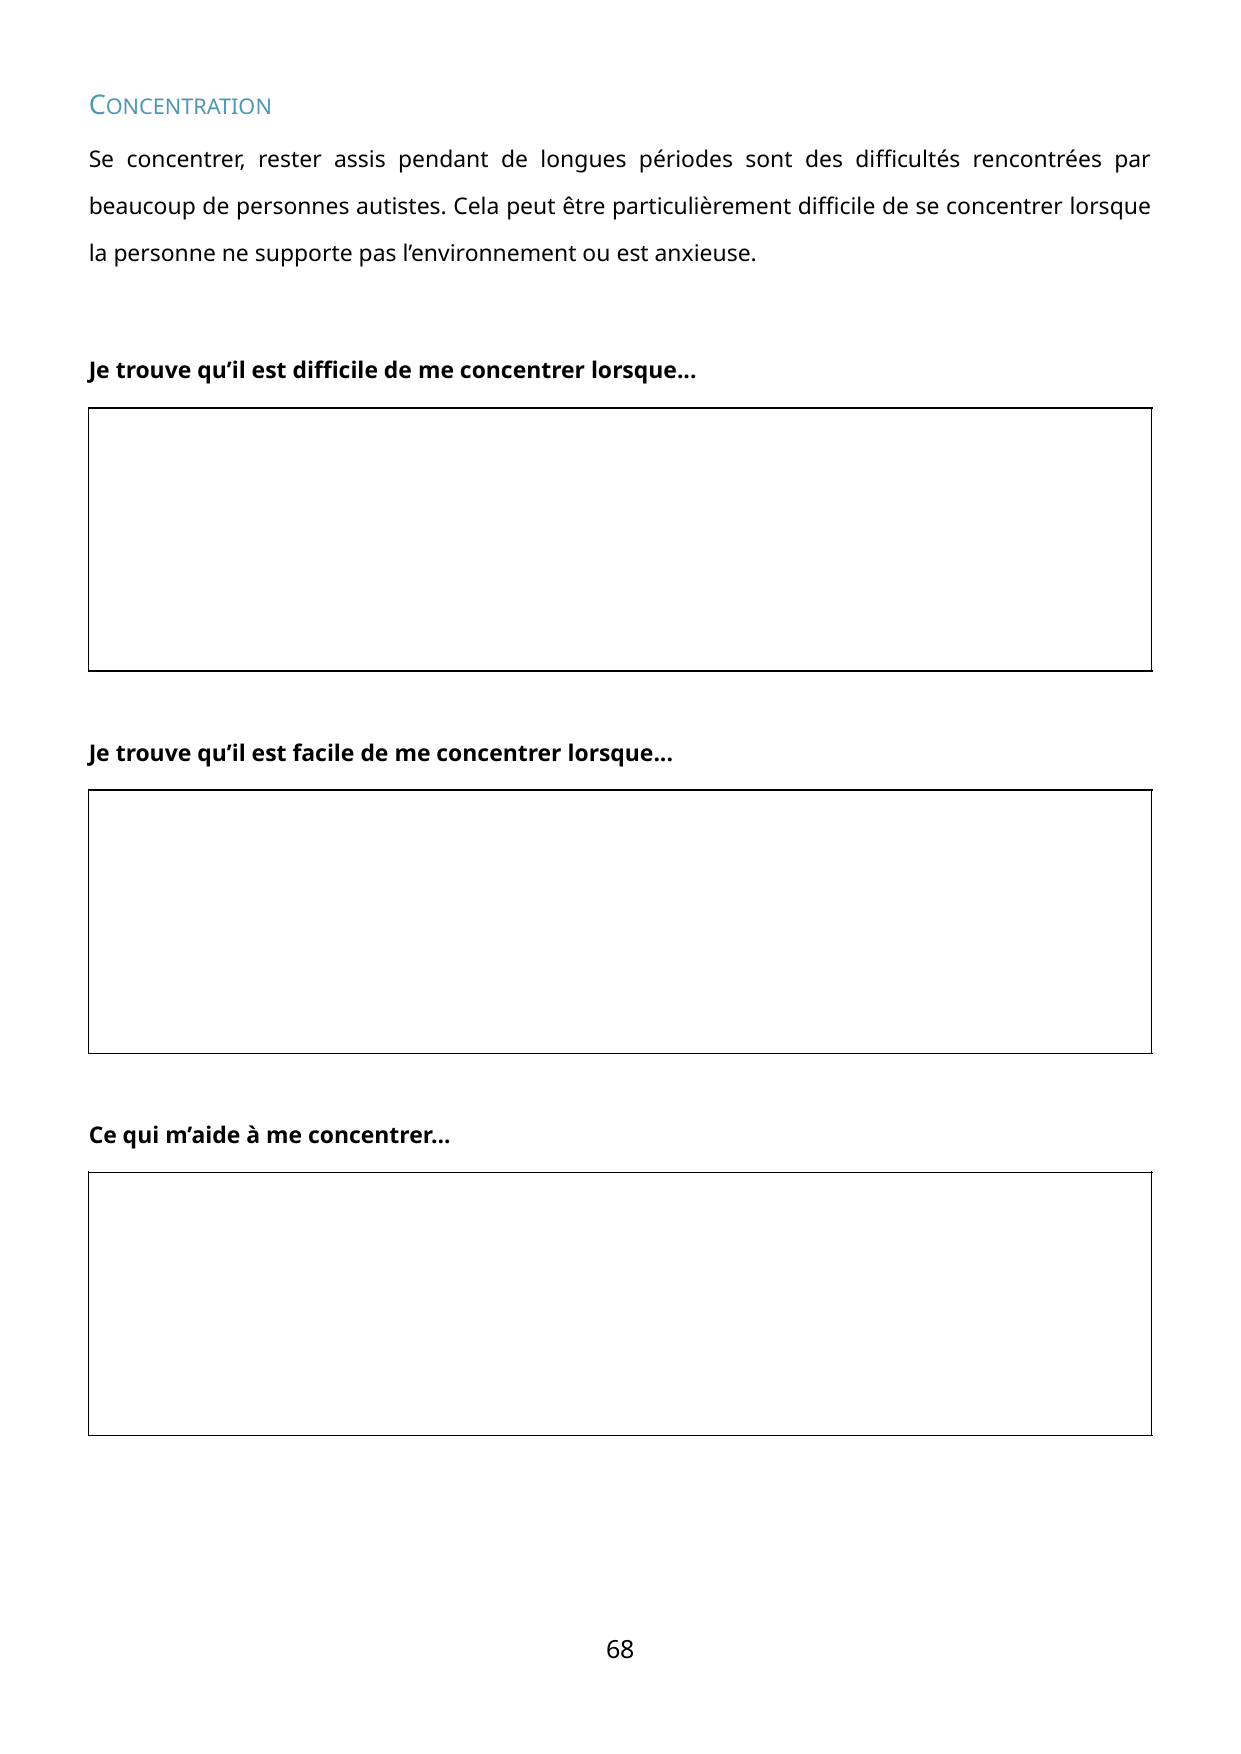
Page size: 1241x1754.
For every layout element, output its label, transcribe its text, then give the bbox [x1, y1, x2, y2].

table_header [89, 1173, 1151, 1434]
table_header [89, 409, 1151, 670]
text Je trouve qu’il est facile de me concentrer lorsque... [88, 737, 1152, 768]
text Je trouve qu’il est difficile de me concentrer lorsque... [88, 354, 1152, 386]
text Se concentrer, rester assis pendant de longues périodes sont des difficultés rencontrées par beaucoup de personnes autistes. Cela peut être particulièrement difficile de se concentrer lorsque la personne ne supporte pas l’environnement ou est anxieuse. [88, 143, 1152, 268]
text Ce qui m’aide à me concentrer... [88, 1119, 1152, 1150]
table_header [89, 791, 1151, 1052]
subtitle Concentration [88, 86, 1152, 122]
